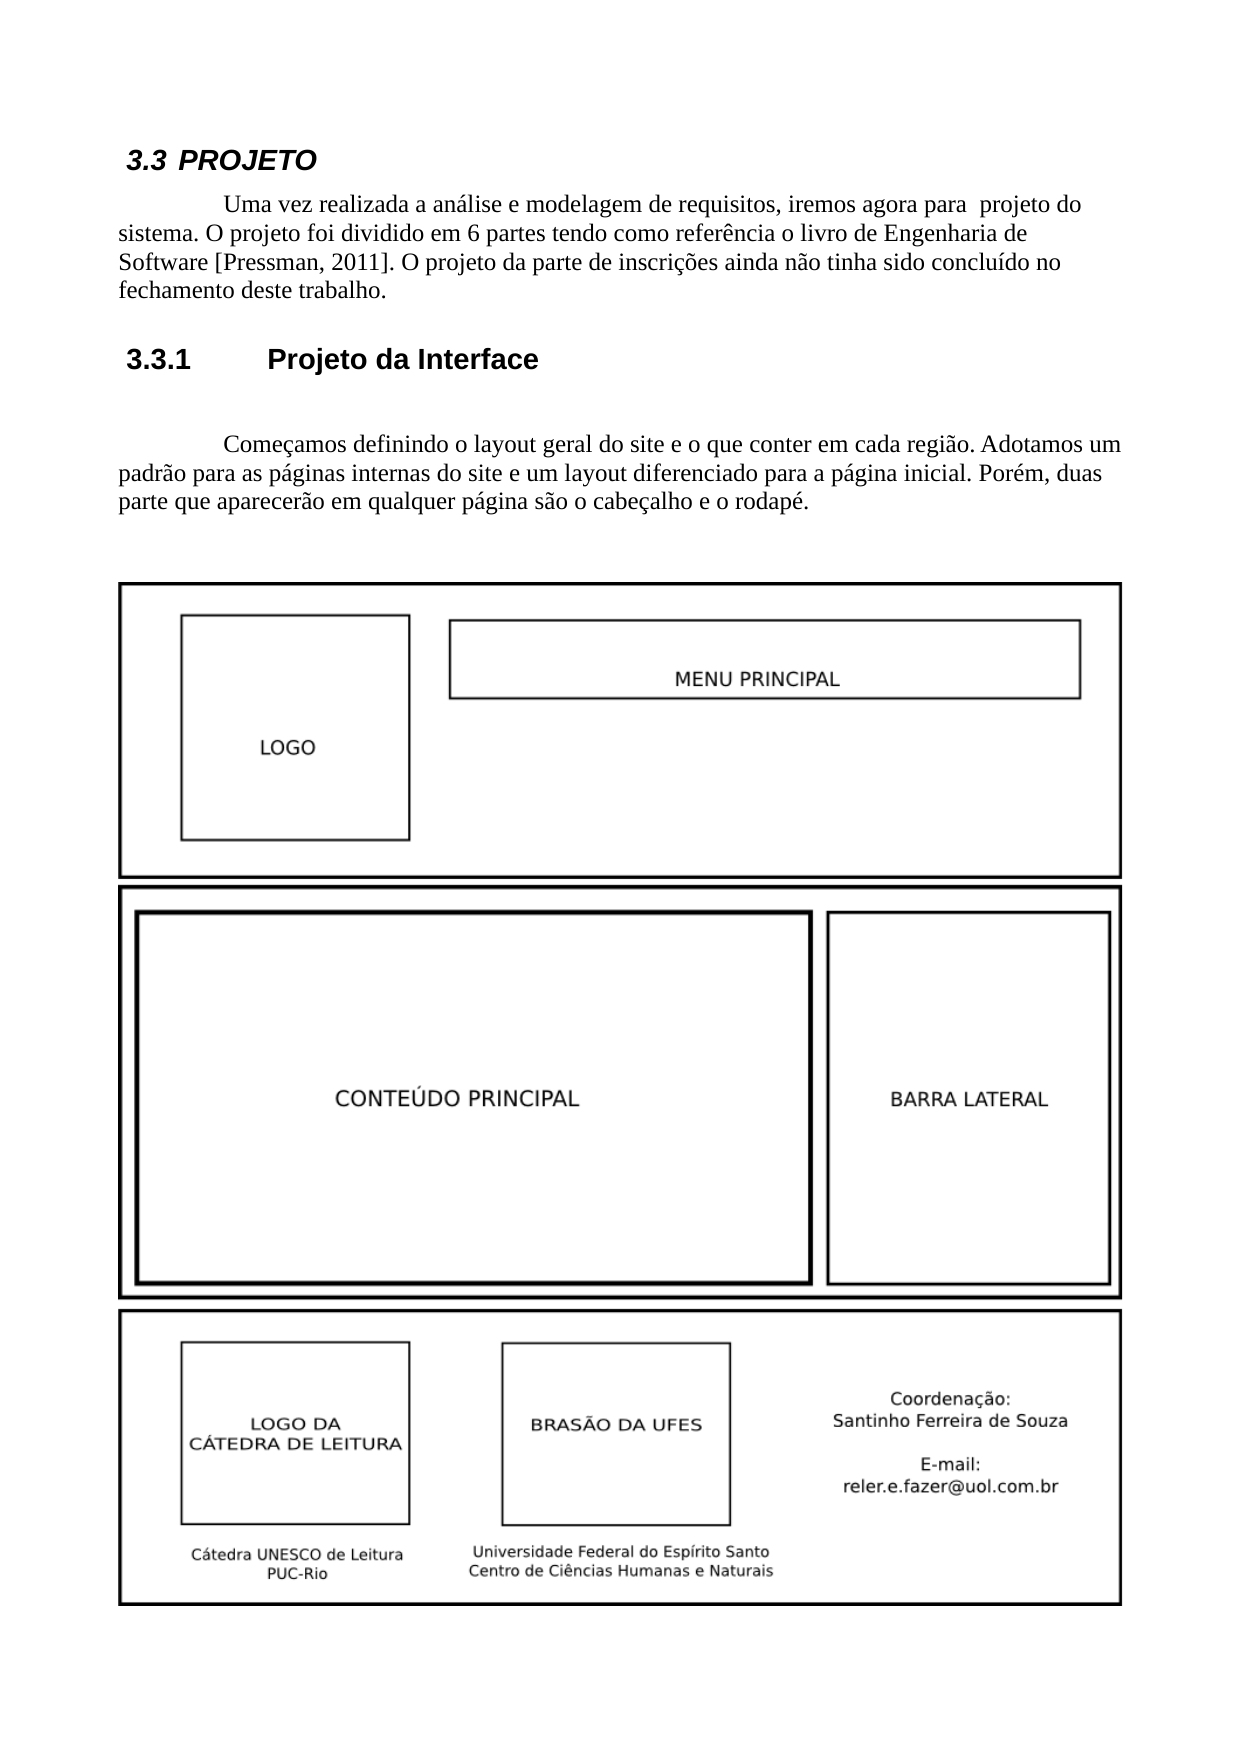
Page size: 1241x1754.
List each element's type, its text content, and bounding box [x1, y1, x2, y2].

subtitle Projeto da Interface [118, 342, 1122, 375]
subtitle PROJETO [118, 143, 1122, 177]
picture [118, 582, 1123, 1606]
text Começamos definindo o layout geral do site e o que conter em cada região. Adotamos um padrão para as páginas internas do site e um layout diferenciado para a página inicial. Porém, duas parte que aparecerão em qualquer página são o cabeçalho e o rodapé. [118, 429, 1122, 515]
text Uma vez realizada a análise e modelagem de requisitos, iremos agora para projeto do sistema. O projeto foi dividido em 6 partes tendo como referência o livro de Engenharia de Software [Pressman, 2011]. O projeto da parte de inscrições ainda não tinha sido concluído no fechamento deste trabalho. [118, 189, 1122, 304]
